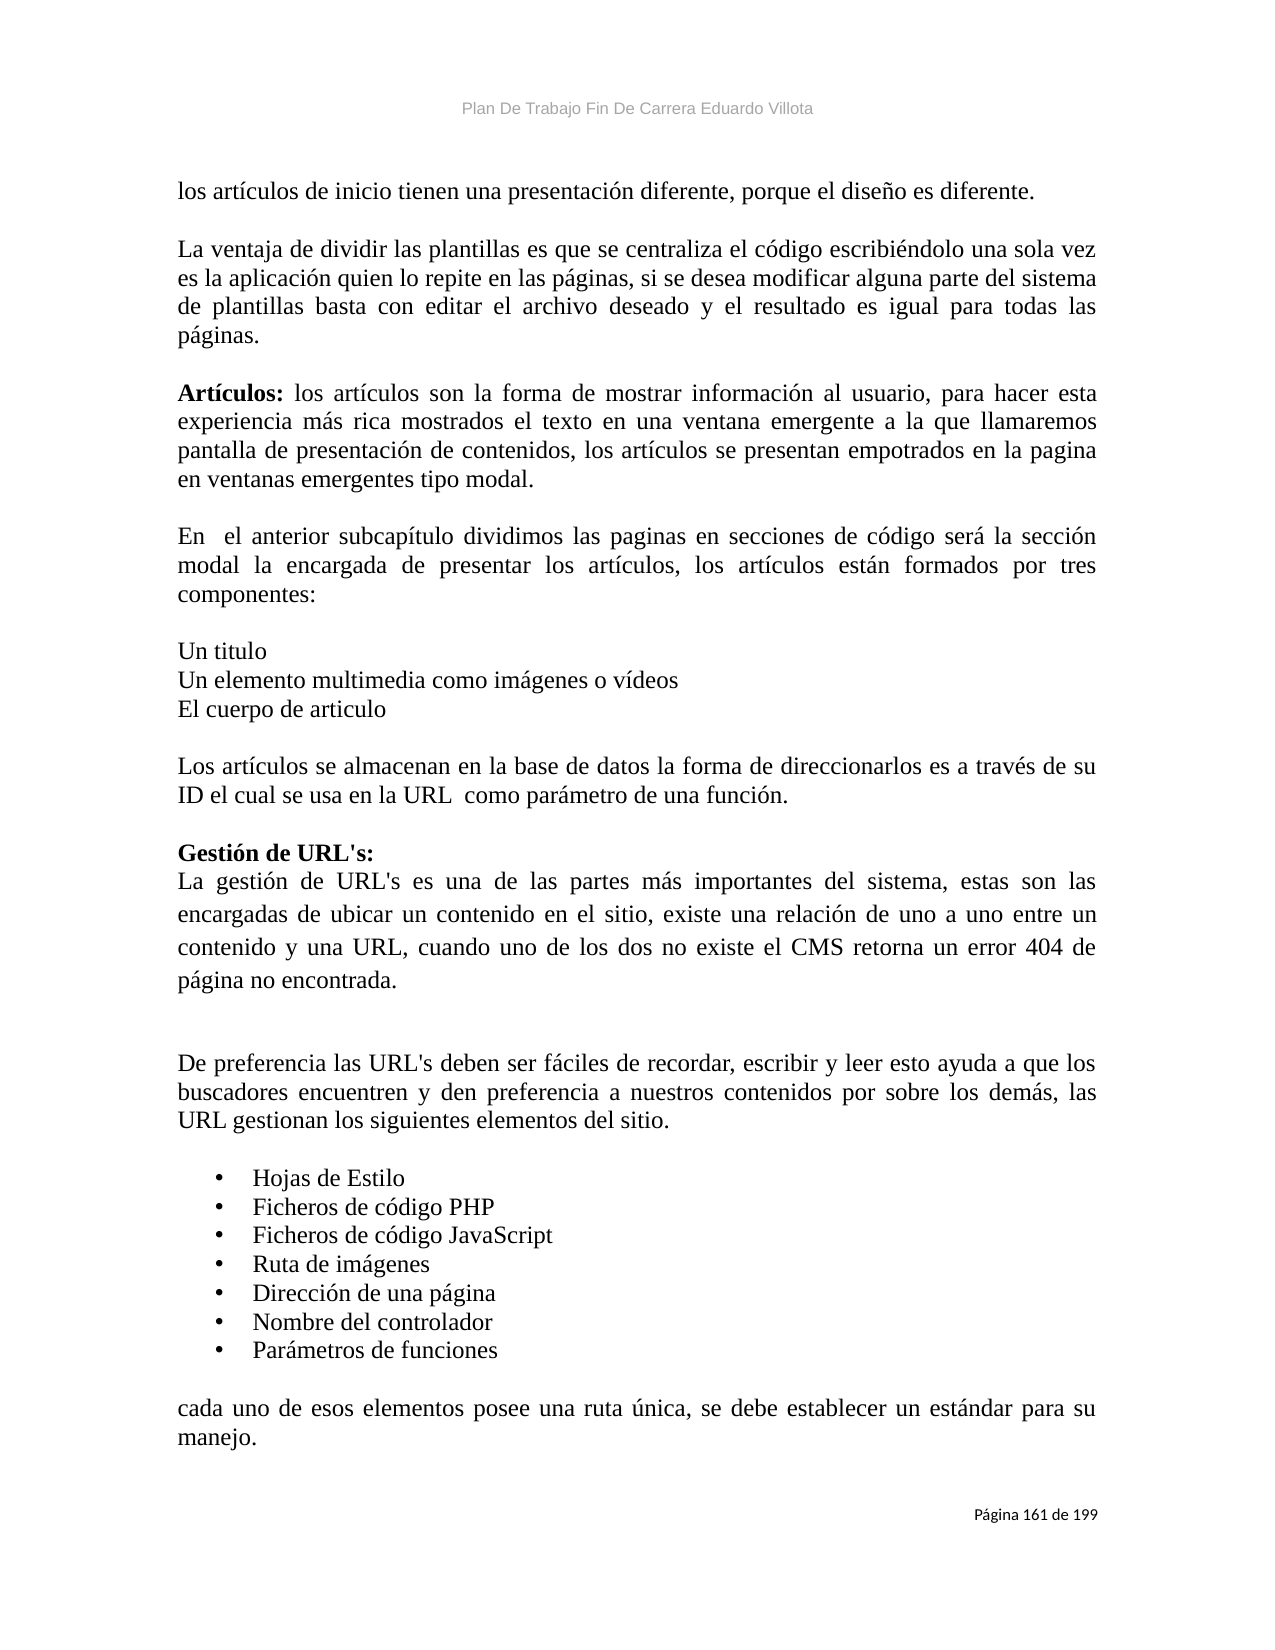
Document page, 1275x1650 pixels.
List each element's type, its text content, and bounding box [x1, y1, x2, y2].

list Ficheros de código JavaScript [215, 1221, 1098, 1249]
text Artículos: los artículos son la forma de mostrar información al usuario, para hacer esta experiencia más rica mostrados el texto en una ventana emergente a la que llamaremos pantalla de presentación de contenidos, los artículos se presentan empotrados en la pagina en ventanas emergentes tipo modal. [177, 378, 1098, 493]
list Parámetros de funciones [215, 1336, 1098, 1364]
text cada uno de esos elementos posee una ruta única, se debe establecer un estándar para su manejo. [177, 1393, 1098, 1451]
list Ficheros de código PHP [215, 1192, 1098, 1221]
text Los artículos se almacenan en la base de datos la forma de direccionarlos es a través de su ID el cual se usa en la URL como parámetro de una función. [177, 751, 1098, 809]
text La gestión de URL's es una de las partes más importantes del sistema, estas son las encargadas de ubicar un contenido en el sitio, existe una relación de uno a uno entre un contenido y una URL, cuando uno de los dos no existe el CMS retorna un error 404 de página no encontrada. [177, 866, 1098, 994]
text Un titulo [177, 636, 1098, 665]
text los artículos de inicio tienen una presentación diferente, porque el diseño es diferente. [177, 176, 1098, 205]
list Nombre del controlador [215, 1307, 1098, 1336]
text La ventaja de dividir las plantillas es que se centraliza el código escribiéndolo una sola vez es la aplicación quien lo repite en las páginas, si se desea modificar alguna parte del sistema de plantillas basta con editar el archivo deseado y el resultado es igual para todas las páginas. [177, 234, 1098, 349]
list Dirección de una página [215, 1278, 1098, 1307]
text Gestión de URL's: [177, 838, 1098, 866]
text Un elemento multimedia como imágenes o vídeos [177, 665, 1098, 694]
text En el anterior subcapítulo dividimos las paginas en secciones de código será la sección modal la encargada de presentar los artículos, los artículos están formados por tres componentes: [177, 521, 1098, 608]
list Ruta de imágenes [215, 1249, 1098, 1278]
text De preferencia las URL's deben ser fáciles de recordar, escribir y leer esto ayuda a que los buscadores encuentren y den preferencia a nuestros contenidos por sobre los demás, las URL gestionan los siguientes elementos del sitio. [177, 1048, 1098, 1134]
text El cuerpo de articulo [177, 694, 1098, 723]
list Hojas de Estilo [215, 1163, 1098, 1192]
